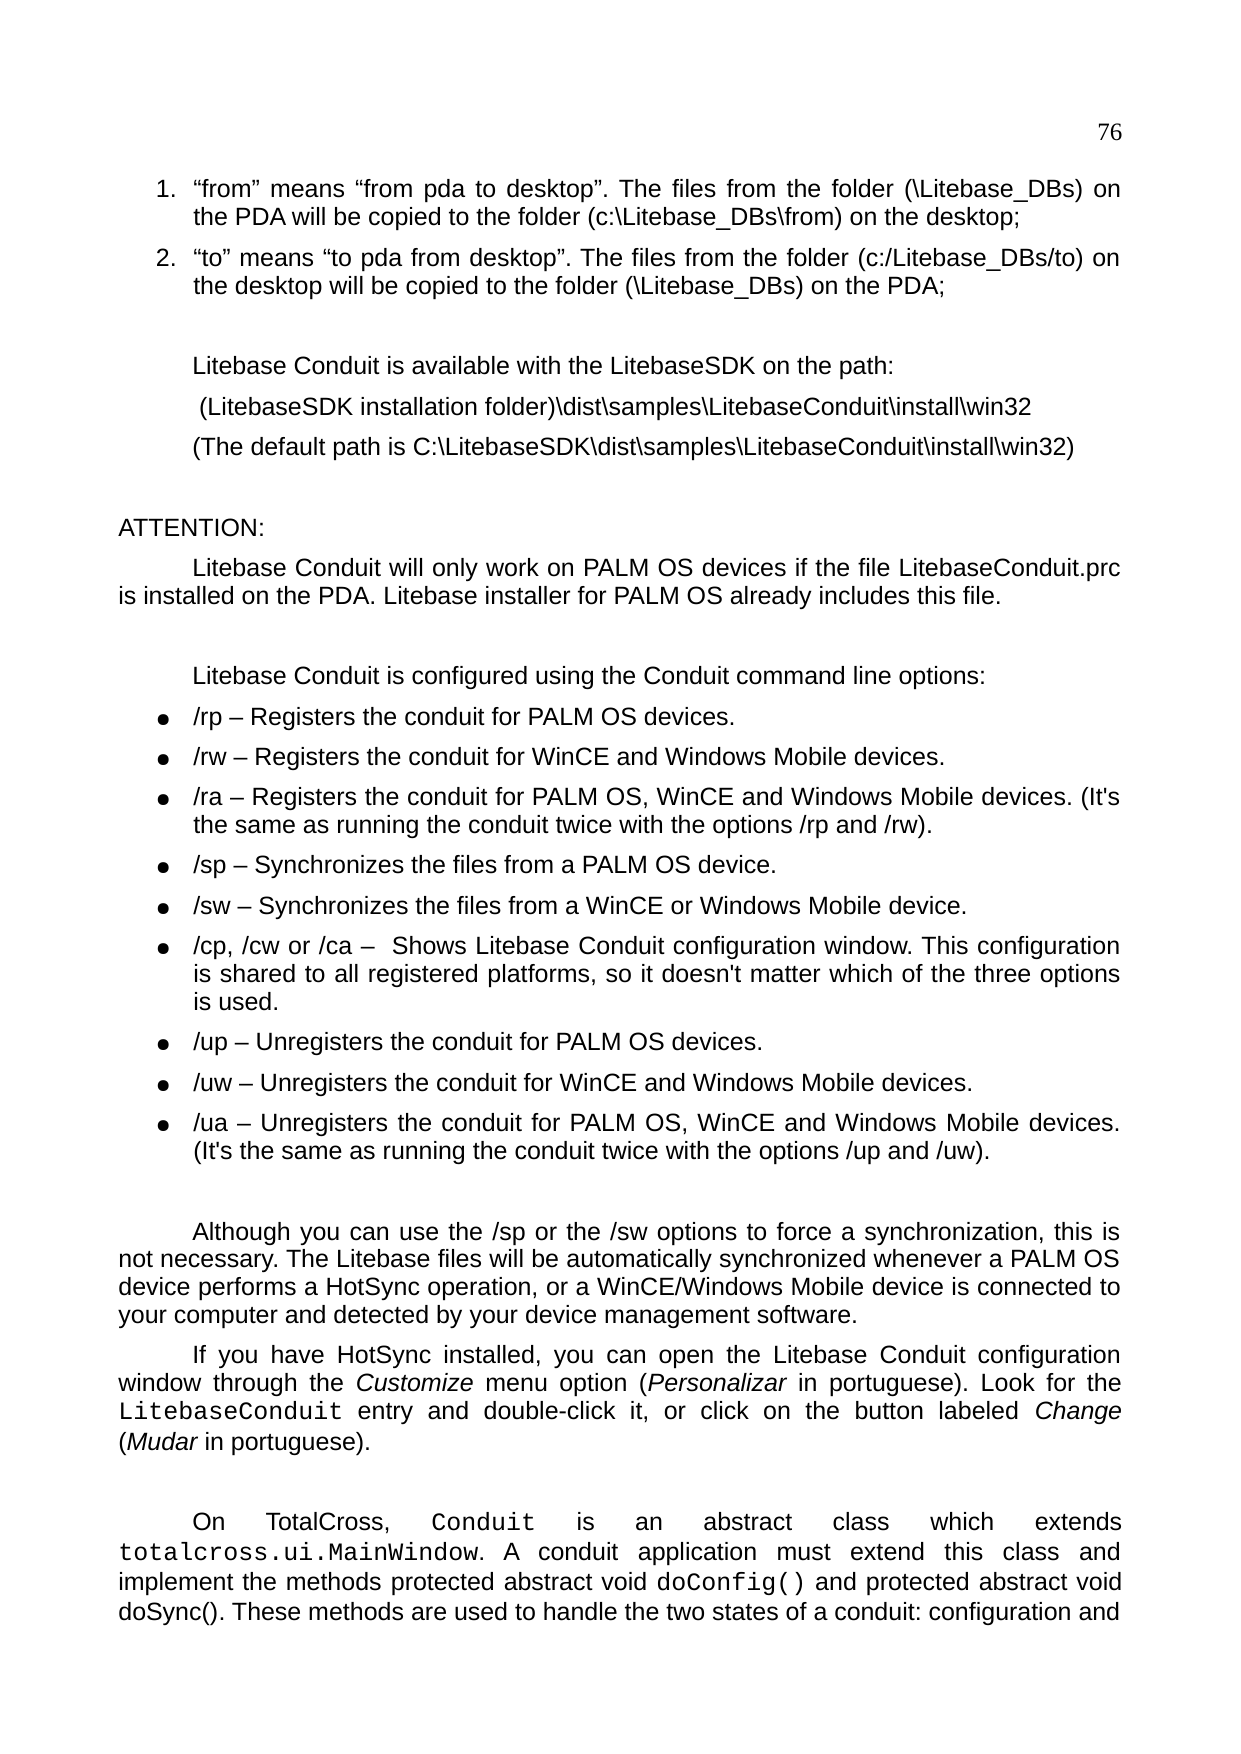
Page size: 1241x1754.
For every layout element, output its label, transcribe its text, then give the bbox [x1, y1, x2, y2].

list “from” means “from pda to desktop”. The files from the folder (\Litebase_DBs) on the PDA will be copied to the folder (c:\Litebase_DBs\from) on the desktop; [156, 175, 1122, 231]
list /rw – Registers the conduit for WinCE and Windows Mobile devices. [156, 743, 1122, 771]
list /rp – Registers the conduit for PALM OS devices. [156, 702, 1122, 730]
list /ua – Unregisters the conduit for PALM OS, WinCE and Windows Mobile devices. (It's the same as running the conduit twice with the options /up and /uw). [156, 1109, 1122, 1164]
text Litebase Conduit is available with the LitebaseSDK on the path: [118, 352, 1122, 380]
text Litebase Conduit is configured using the Conduit command line options: [118, 662, 1122, 690]
list /cp, /cw or /ca – Shows Litebase Conduit configuration window. This configuration is shared to all registered platforms, so it doesn't matter which of the three options is used. [156, 932, 1122, 1016]
list /sp – Synchronizes the files from a PALM OS device. [156, 851, 1122, 879]
text Litebase Conduit will only work on PALM OS devices if the file LitebaseConduit.prc is installed on the PDA. Litebase installer for PALM OS already includes this file. [118, 554, 1122, 609]
list “to” means “to pda from desktop”. The files from the folder (c:/Litebase_DBs/to) on the desktop will be copied to the folder (\Litebase_DBs) on the PDA; [156, 243, 1122, 299]
text (The default path is C:\LitebaseSDK\dist\samples\LitebaseConduit\install\win32) [118, 433, 1122, 461]
list /ra – Registers the conduit for PALM OS, WinCE and Windows Mobile devices. (It's the same as running the conduit twice with the options /rp and /rw). [156, 783, 1122, 839]
text Although you can use the /sp or the /sw options to force a synchronization, this is not necessary. The Litebase files will be automatically synchronized whenever a PALM OS device performs a HotSync operation, or a WinCE/Windows Mobile device is connected to your computer and detected by your device management software. [118, 1217, 1122, 1329]
list /uw – Unregisters the conduit for WinCE and Windows Mobile devices. [156, 1068, 1122, 1096]
text (LitebaseSDK installation folder)\dist\samples\LitebaseConduit\install\win32 [118, 392, 1122, 420]
list /up – Unregisters the conduit for PALM OS devices. [156, 1028, 1122, 1056]
text If you have HotSync installed, you can open the Litebase Conduit configuration window through the Customize menu option (Personalizar in portuguese). Look for the LitebaseConduit entry and double-click it, or click on the button labeled Change (Mudar in portuguese). [118, 1341, 1122, 1455]
text On TotalCross, Conduit is an abstract class which extends totalcross.ui.MainWindow. A conduit application must extend this class and implement the methods protected abstract void doConfig() and protected abstract void doSync(). These methods are used to handle the two states of a conduit: configuration and [118, 1508, 1122, 1626]
list /sw – Synchronizes the files from a WinCE or Windows Mobile device. [156, 892, 1122, 919]
text ATTENTION: [118, 513, 1122, 541]
